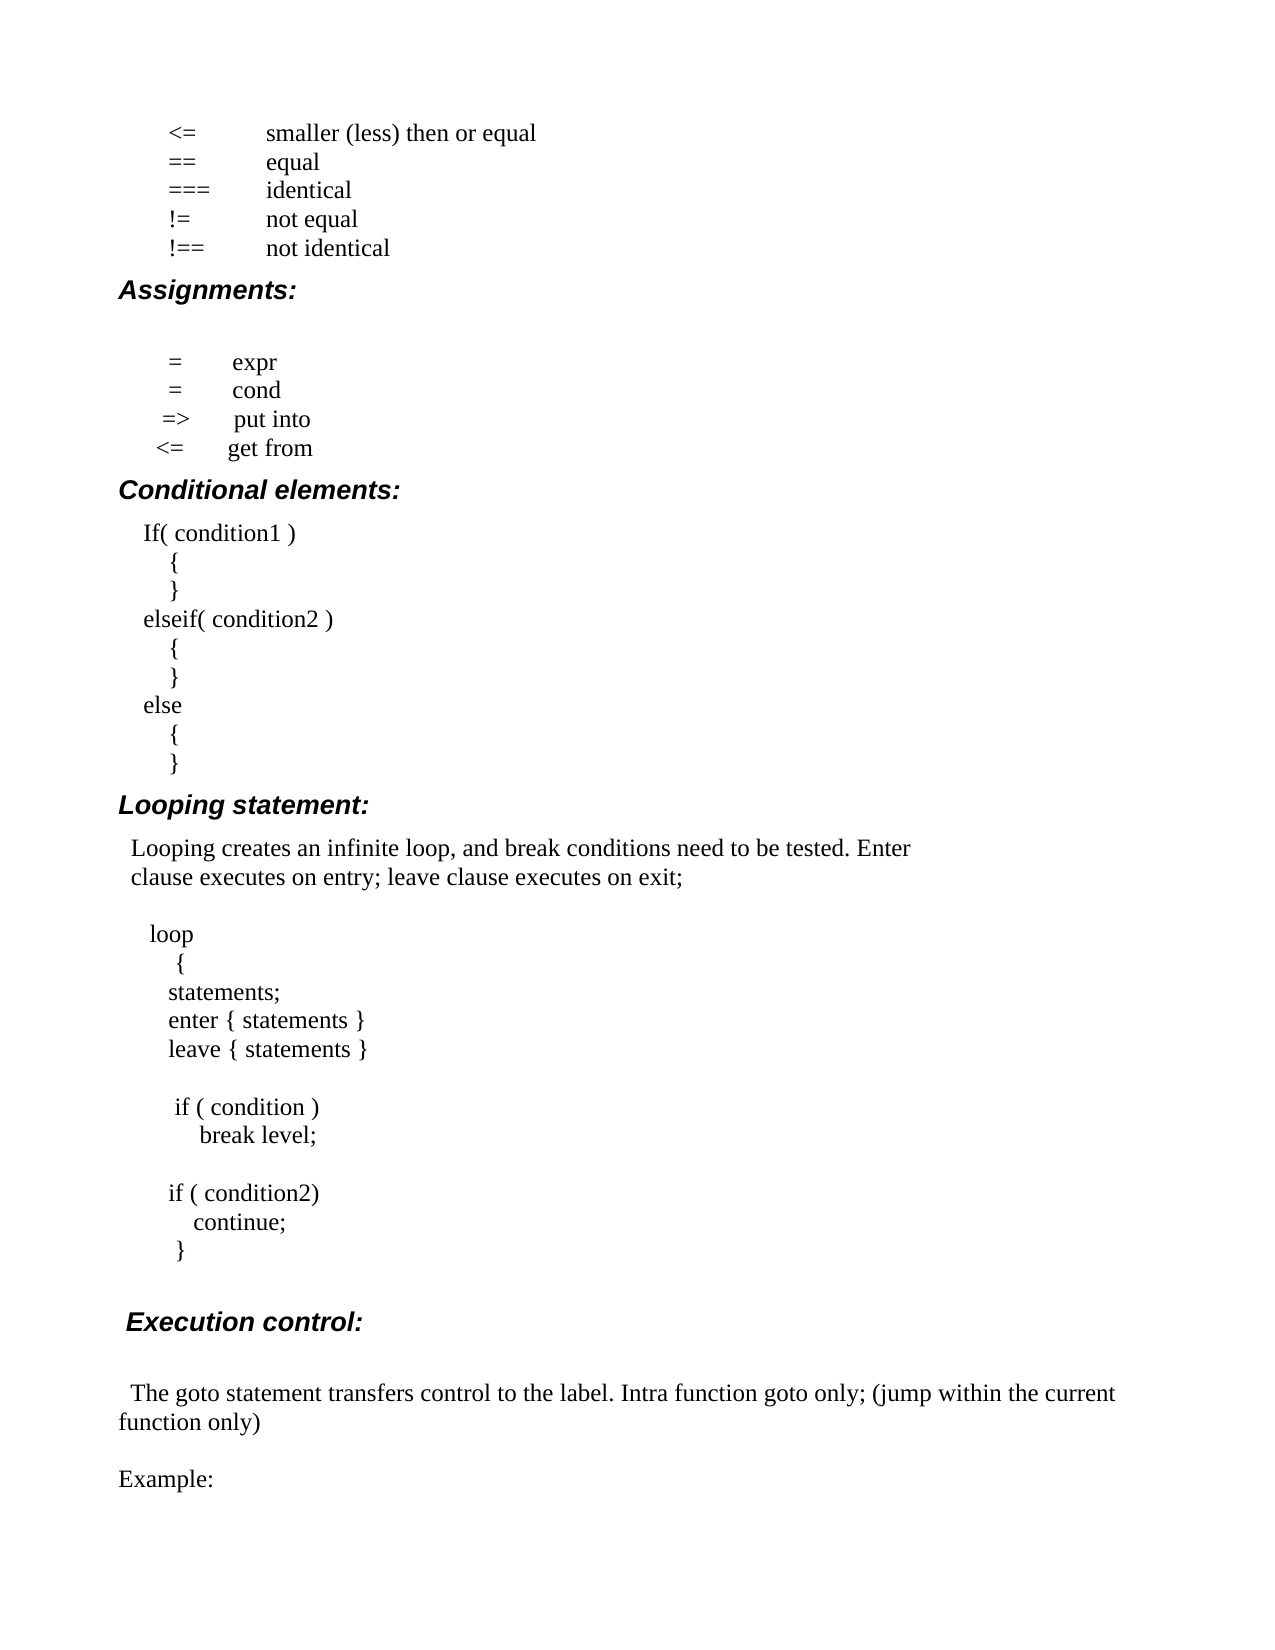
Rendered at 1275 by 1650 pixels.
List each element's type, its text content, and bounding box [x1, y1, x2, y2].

subtitle Conditional elements: [118, 474, 1157, 506]
text The goto statement transfers control to the label. Intra function goto only; (jump within the current function only) [118, 1378, 1157, 1436]
text { [118, 547, 1157, 576]
text loop [118, 919, 1157, 948]
text == equal [118, 147, 1157, 176]
text enter { statements } [118, 1006, 1157, 1034]
text continue; [118, 1207, 1157, 1236]
text if ( condition2) [118, 1178, 1157, 1207]
text = expr [118, 347, 1157, 376]
text else [118, 691, 1157, 719]
text { [118, 633, 1157, 662]
text } [118, 662, 1157, 691]
text = cond [118, 376, 1157, 404]
text } [118, 576, 1157, 604]
text != not equal [118, 204, 1157, 233]
text Looping creates an infinite loop, and break conditions need to be tested. Enter [118, 833, 1157, 862]
text clause executes on entry; leave clause executes on exit; [118, 862, 1157, 891]
text Example: [118, 1464, 1157, 1493]
subtitle Execution control: [118, 1306, 1157, 1337]
text { [118, 719, 1157, 748]
text <= get from [118, 433, 1157, 462]
text <= smaller (less) then or equal [118, 118, 1157, 147]
text => put into [118, 404, 1157, 433]
text leave { statements } [118, 1034, 1157, 1063]
text } [118, 1236, 1157, 1264]
text statements; [118, 977, 1157, 1006]
text elseif( condition2 ) [118, 604, 1157, 633]
text !== not identical [118, 233, 1157, 262]
text === identical [118, 176, 1157, 204]
text } [118, 748, 1157, 777]
text If( condition1 ) [118, 518, 1157, 547]
text if ( condition ) [118, 1092, 1157, 1121]
subtitle Assignments: [118, 274, 1157, 306]
text { [118, 948, 1157, 977]
subtitle Looping statement: [118, 789, 1157, 821]
text break level; [118, 1121, 1157, 1149]
